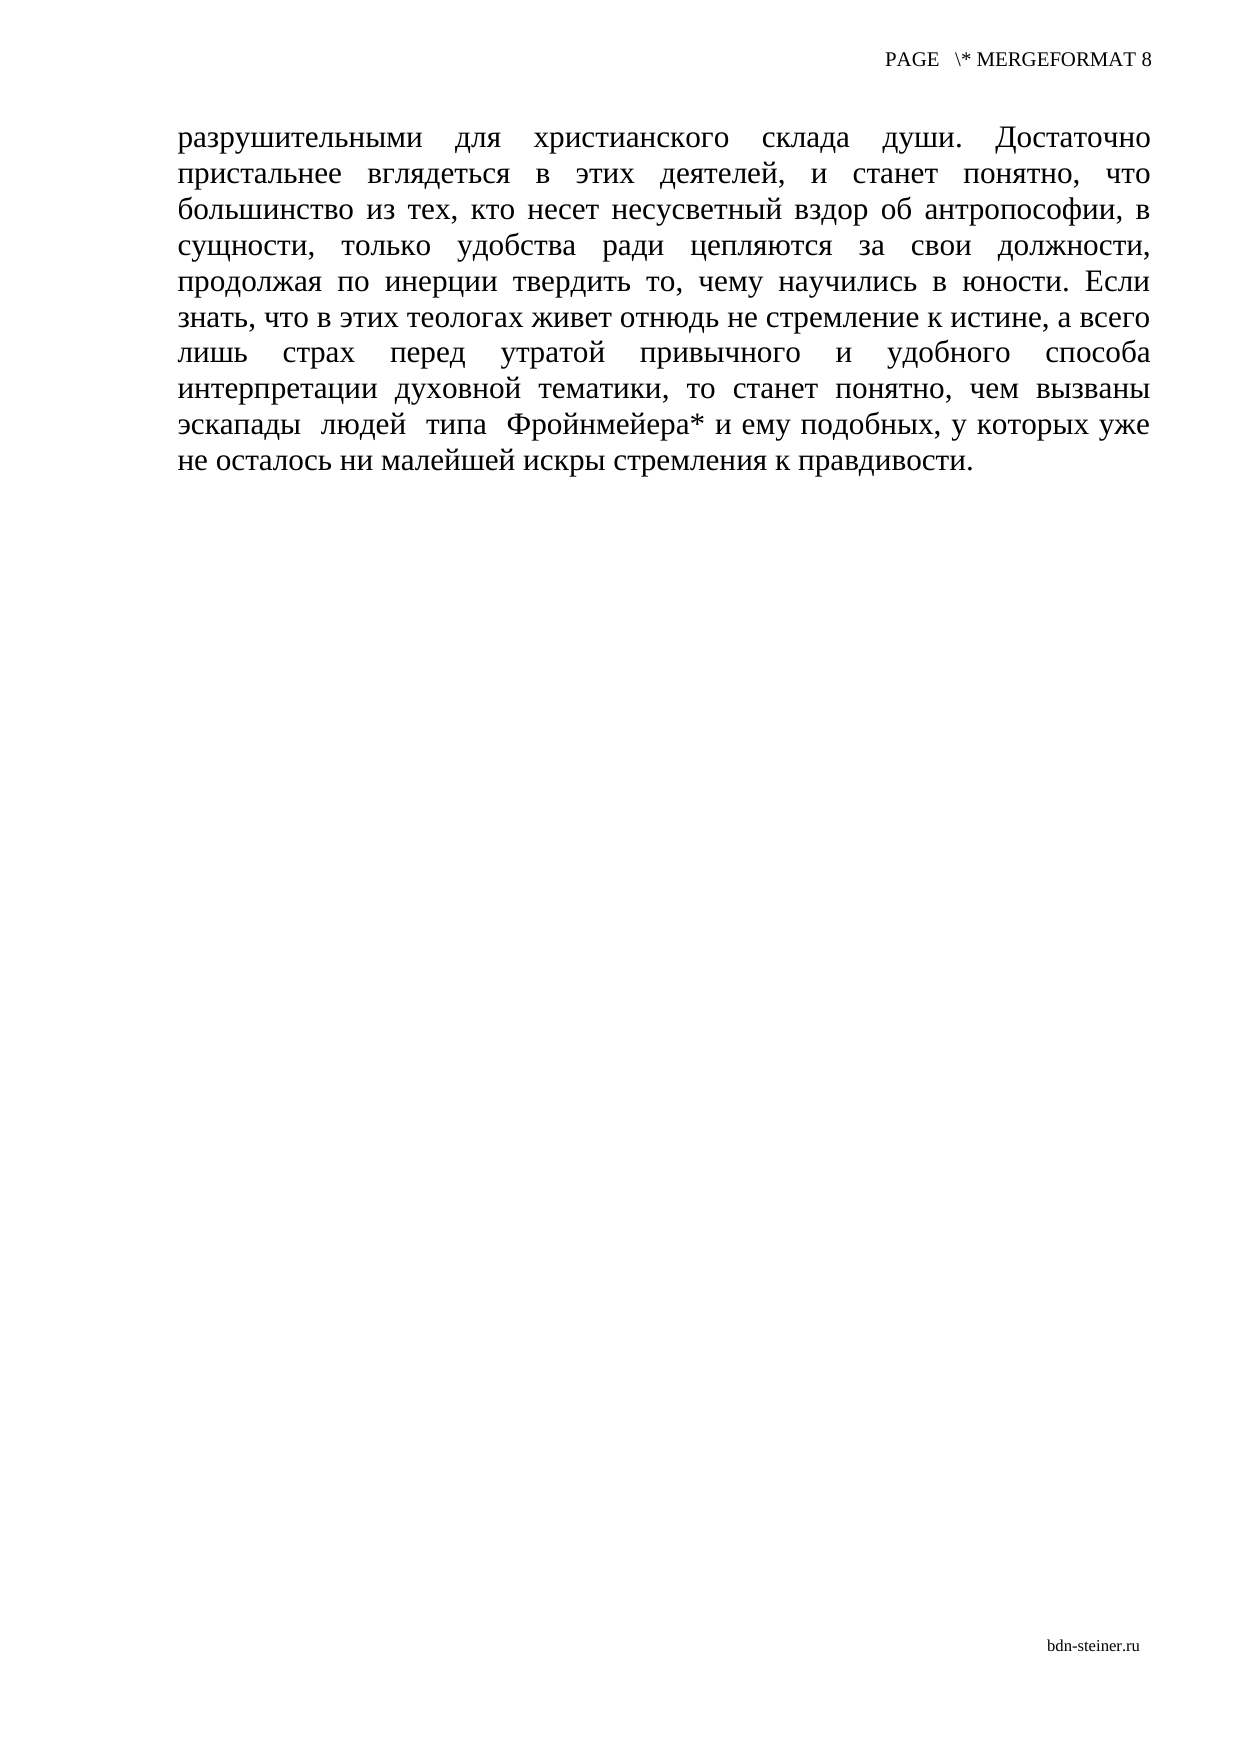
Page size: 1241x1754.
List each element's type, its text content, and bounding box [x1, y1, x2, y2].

text разрушительными для христианского склада души. Достаточно пристальнее вглядеться в этих деятелей, и станет понятно, что большинство из тех, кто несет несусветный вздор об антропософии, в сущности, только удобства ради цепляются за свои должности, продолжая по инерции твердить то, чему научились в юности. Если знать, что в этих теологах живет отнюдь не стремление к истине, а всего лишь страх перед утратой привычного и удобного способа интерпретации духовной тематики, то станет понятно, чем вызваны эскапады людей типа Фройнмейера* и ему подобных, у которых уже не осталось ни малейшей искры стремления к правдивости. [177, 118, 1152, 477]
